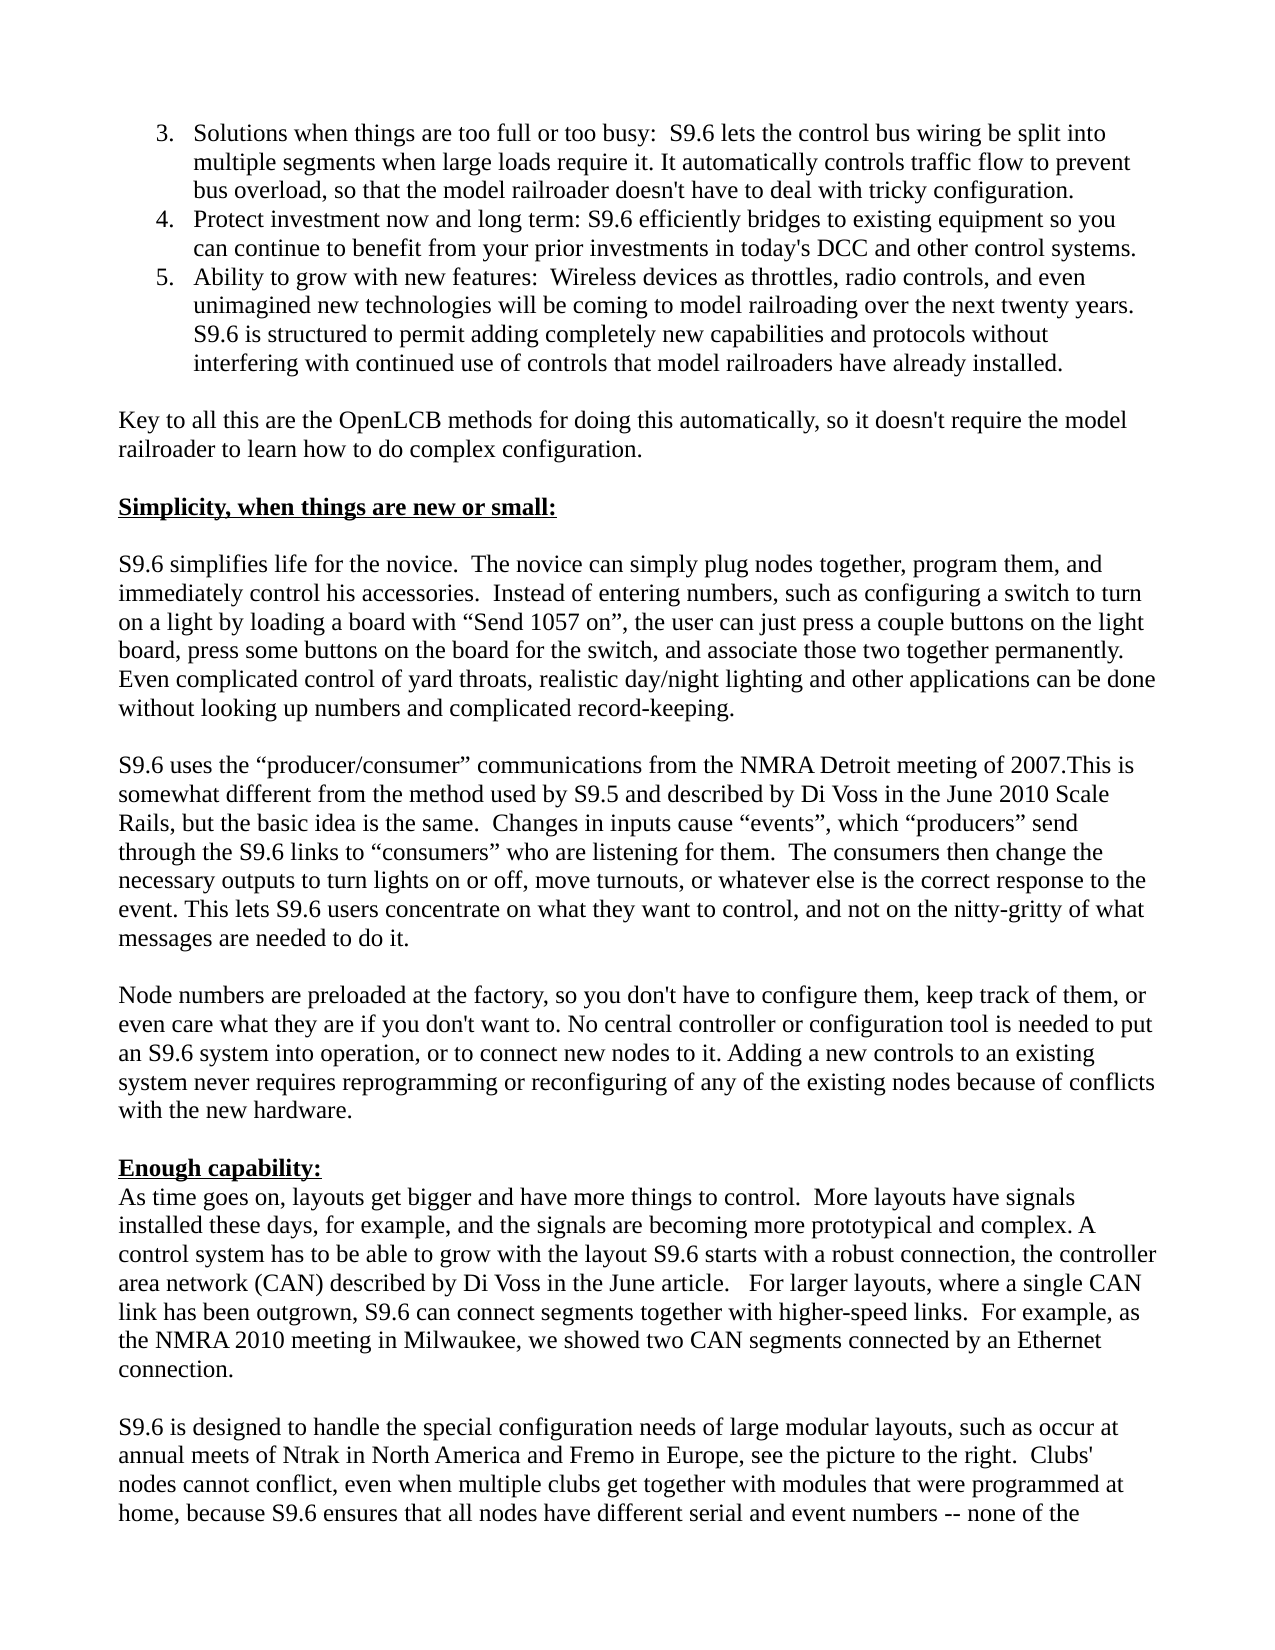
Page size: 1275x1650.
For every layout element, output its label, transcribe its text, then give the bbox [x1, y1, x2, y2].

text S9.6 simplifies life for the novice. The novice can simply plug nodes together, program them, and immediately control his accessories. Instead of entering numbers, such as configuring a switch to turn on a light by loading a board with “Send 1057 on”, the user can just press a couple buttons on the light board, press some buttons on the board for the switch, and associate those two together permanently. Even complicated control of yard throats, realistic day/night lighting and other applications can be done without looking up numbers and complicated record-keeping. [118, 549, 1157, 722]
text Node numbers are preloaded at the factory, so you don't have to configure them, keep track of them, or even care what they are if you don't want to. No central controller or configuration tool is needed to put an S9.6 system into operation, or to connect new nodes to it. Adding a new controls to an existing system never requires reprogramming or reconfiguring of any of the existing nodes because of conflicts with the new hardware. [118, 981, 1157, 1124]
list Ability to grow with new features: Wireless devices as throttles, radio controls, and even unimagined new technologies will be coming to model railroading over the next twenty years. S9.6 is structured to permit adding completely new capabilities and protocols without interfering with continued use of controls that model railroaders have already installed. [156, 262, 1157, 377]
text S9.6 is designed to handle the special configuration needs of large modular layouts, such as occur at annual meets of Ntrak in North America and Fremo in Europe, see the picture to the right. Clubs' nodes cannot conflict, even when multiple clubs get together with modules that were programmed at home, because S9.6 ensures that all nodes have different serial and event numbers -- none of the [118, 1412, 1157, 1527]
list Solutions when things are too full or too busy: S9.6 lets the control bus wiring be split into multiple segments when large loads require it. It automatically controls traffic flow to prevent bus overload, so that the model railroader doesn't have to deal with tricky configuration. [156, 118, 1157, 204]
text Simplicity, when things are new or small: [118, 492, 1157, 521]
text Enough capability: [118, 1153, 1157, 1182]
list Protect investment now and long term: S9.6 efficiently bridges to existing equipment so you can continue to benefit from your prior investments in today's DCC and other control systems. [156, 204, 1157, 262]
text As time goes on, layouts get bigger and have more things to control. More layouts have signals installed these days, for example, and the signals are becoming more prototypical and complex. A control system has to be able to grow with the layout S9.6 starts with a robust connection, the controller area network (CAN) described by Di Voss in the June article. For larger layouts, where a single CAN link has been outgrown, S9.6 can connect segments together with higher-speed links. For example, as the NMRA 2010 meeting in Milwaukee, we showed two CAN segments connected by an Ethernet connection. [118, 1182, 1157, 1383]
text Key to all this are the OpenLCB methods for doing this automatically, so it doesn't require the model railroader to learn how to do complex configuration. [118, 406, 1157, 463]
